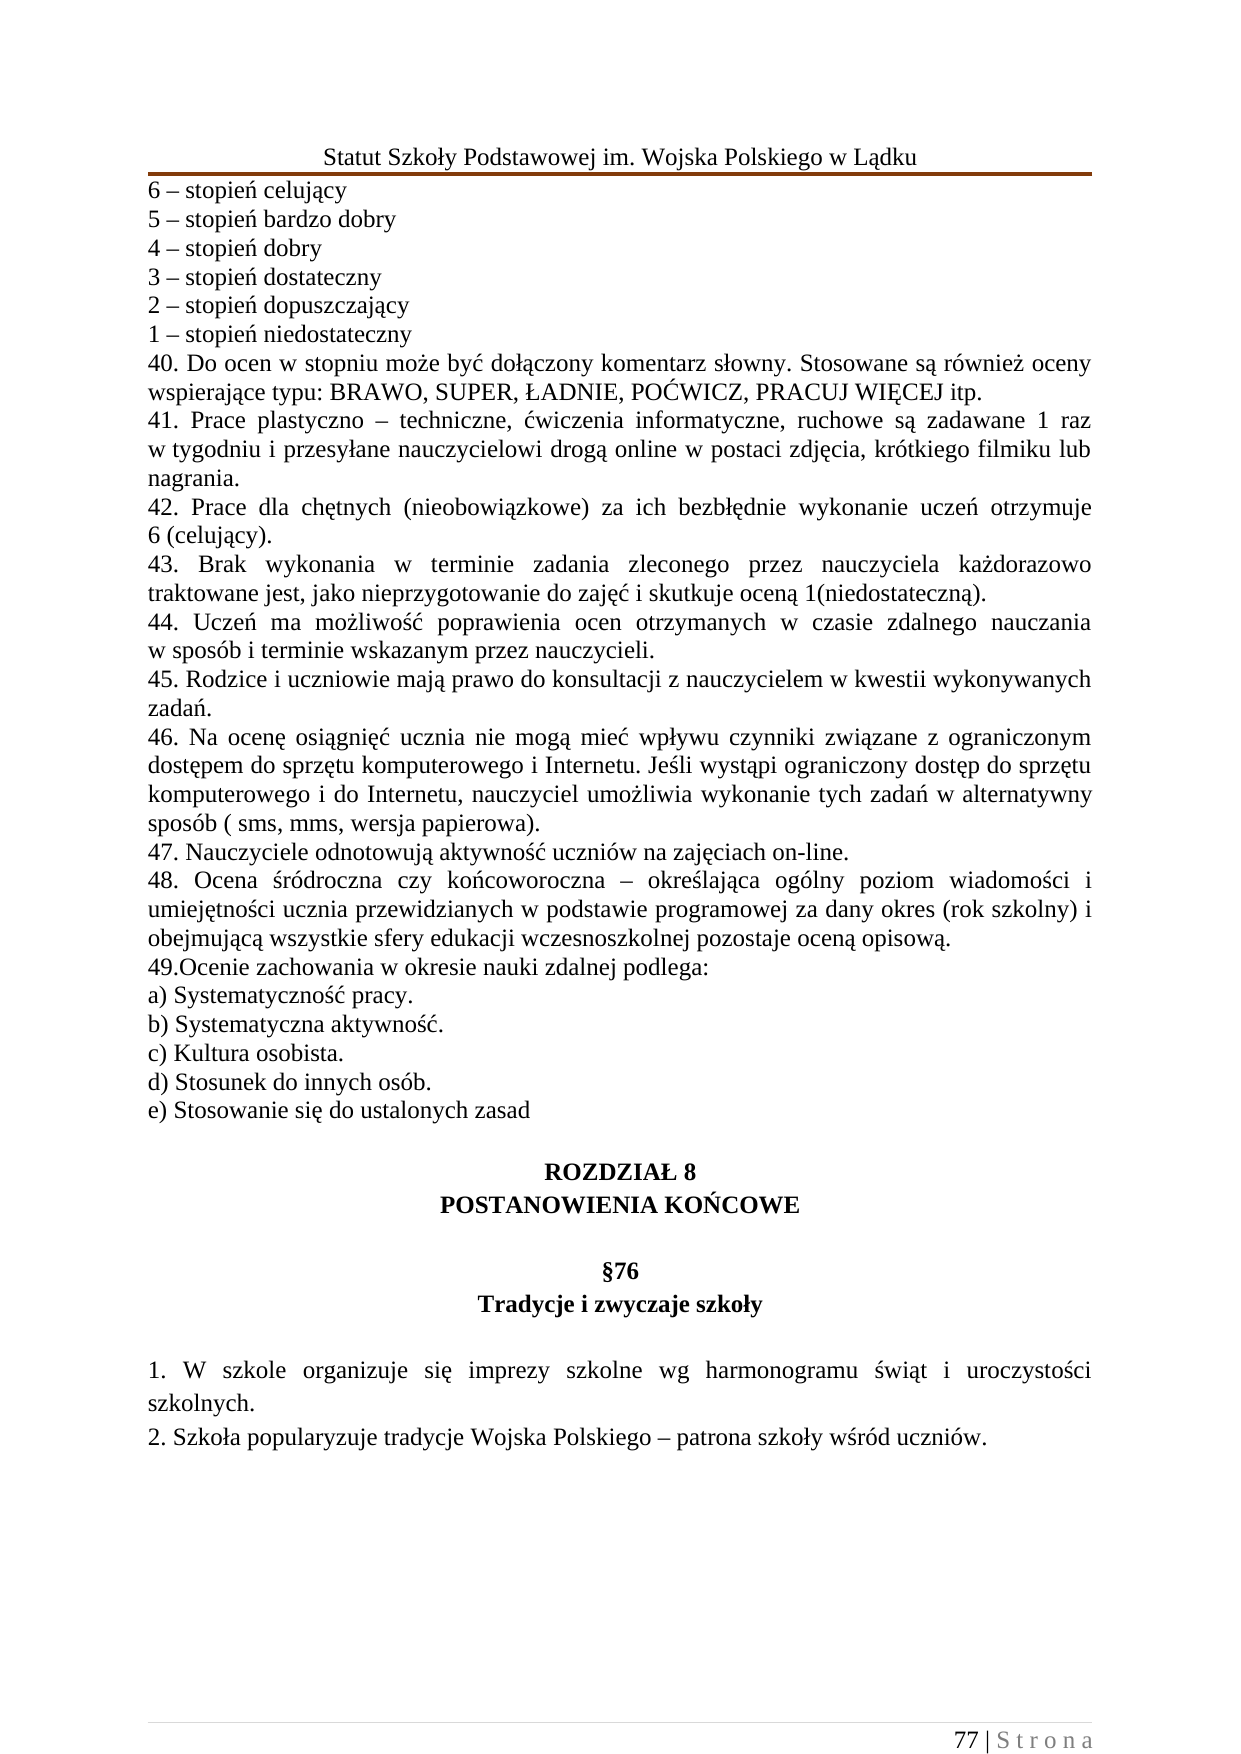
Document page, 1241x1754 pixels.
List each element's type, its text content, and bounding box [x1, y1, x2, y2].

text d) Stosunek do innych osób. [148, 1067, 1092, 1096]
text 42. Prace dla chętnych (nieobowiązkowe) za ich bezbłędnie wykonanie uczeń otrzymuje 6 (celujący). [148, 492, 1092, 549]
text b) Systematyczna aktywność. [148, 1009, 1092, 1038]
text 47. Nauczyciele odnotowują aktywność uczniów na zajęciach on-line. [148, 837, 1092, 866]
text 49.Ocenie zachowania w okresie nauki zdalnej podlega: [148, 952, 1092, 981]
text ROZDZIAŁ 8 [148, 1157, 1092, 1186]
text POSTANOWIENIA KOŃCOWE [148, 1190, 1092, 1219]
text §76 [148, 1256, 1092, 1285]
text 6 – stopień celujący 5 – stopień bardzo dobry 4 – stopień dobry 3 – stopień dostateczny 2 – stopień dopuszczający 1 – stopień niedostateczny [148, 176, 1092, 348]
text c) Kultura osobista. [148, 1038, 1092, 1067]
text Tradycje i zwyczaje szkoły [148, 1289, 1092, 1318]
text 45. Rodzice i uczniowie mają prawo do konsultacji z nauczycielem w kwestii wykonywanych zadań. [148, 664, 1092, 722]
text 40. Do ocen w stopniu może być dołączony komentarz słowny. Stosowane są również oceny wspierające typu: BRAWO, SUPER, ŁADNIE, POĆWICZ, PRACUJ WIĘCEJ itp. [148, 348, 1092, 406]
text 1. W szkole organizuje się imprezy szkolne wg harmonogramu świąt i uroczystości szkolnych. [148, 1356, 1092, 1417]
text a) Systematyczność pracy. [148, 981, 1092, 1009]
text 48. Ocena śródroczna czy końcoworoczna – określająca ogólny poziom wiadomości i umiejętności ucznia przewidzianych w podstawie programowej za dany okres (rok szkolny) i obejmującą wszystkie sfery edukacji wczesnoszkolnej pozostaje oceną opisową. [148, 866, 1092, 952]
text e) Stosowanie się do ustalonych zasad [148, 1096, 1092, 1124]
text 43. Brak wykonania w terminie zadania zleconego przez nauczyciela każdorazowo traktowane jest, jako nieprzygotowanie do zajęć i skutkuje oceną 1(niedostateczną). [148, 549, 1092, 607]
text 2. Szkoła popularyzuje tradycje Wojska Polskiego – patrona szkoły wśród uczniów. [148, 1422, 1092, 1450]
text 46. Na ocenę osiągnięć ucznia nie mogą mieć wpływu czynniki związane z ograniczonym dostępem do sprzętu komputerowego i Internetu. Jeśli wystąpi ograniczony dostęp do sprzętu komputerowego i do Internetu, nauczyciel umożliwia wykonanie tych zadań w alternatywny sposób ( sms, mms, wersja papierowa). [148, 722, 1092, 837]
text 41. Prace plastyczno – techniczne, ćwiczenia informatyczne, ruchowe są zadawane 1 raz w tygodniu i przesyłane nauczycielowi drogą online w postaci zdjęcia, krótkiego filmiku lub nagrania. [148, 406, 1092, 492]
text 44. Uczeń ma możliwość poprawienia ocen otrzymanych w czasie zdalnego nauczania w sposób i terminie wskazanym przez nauczycieli. [148, 607, 1092, 664]
